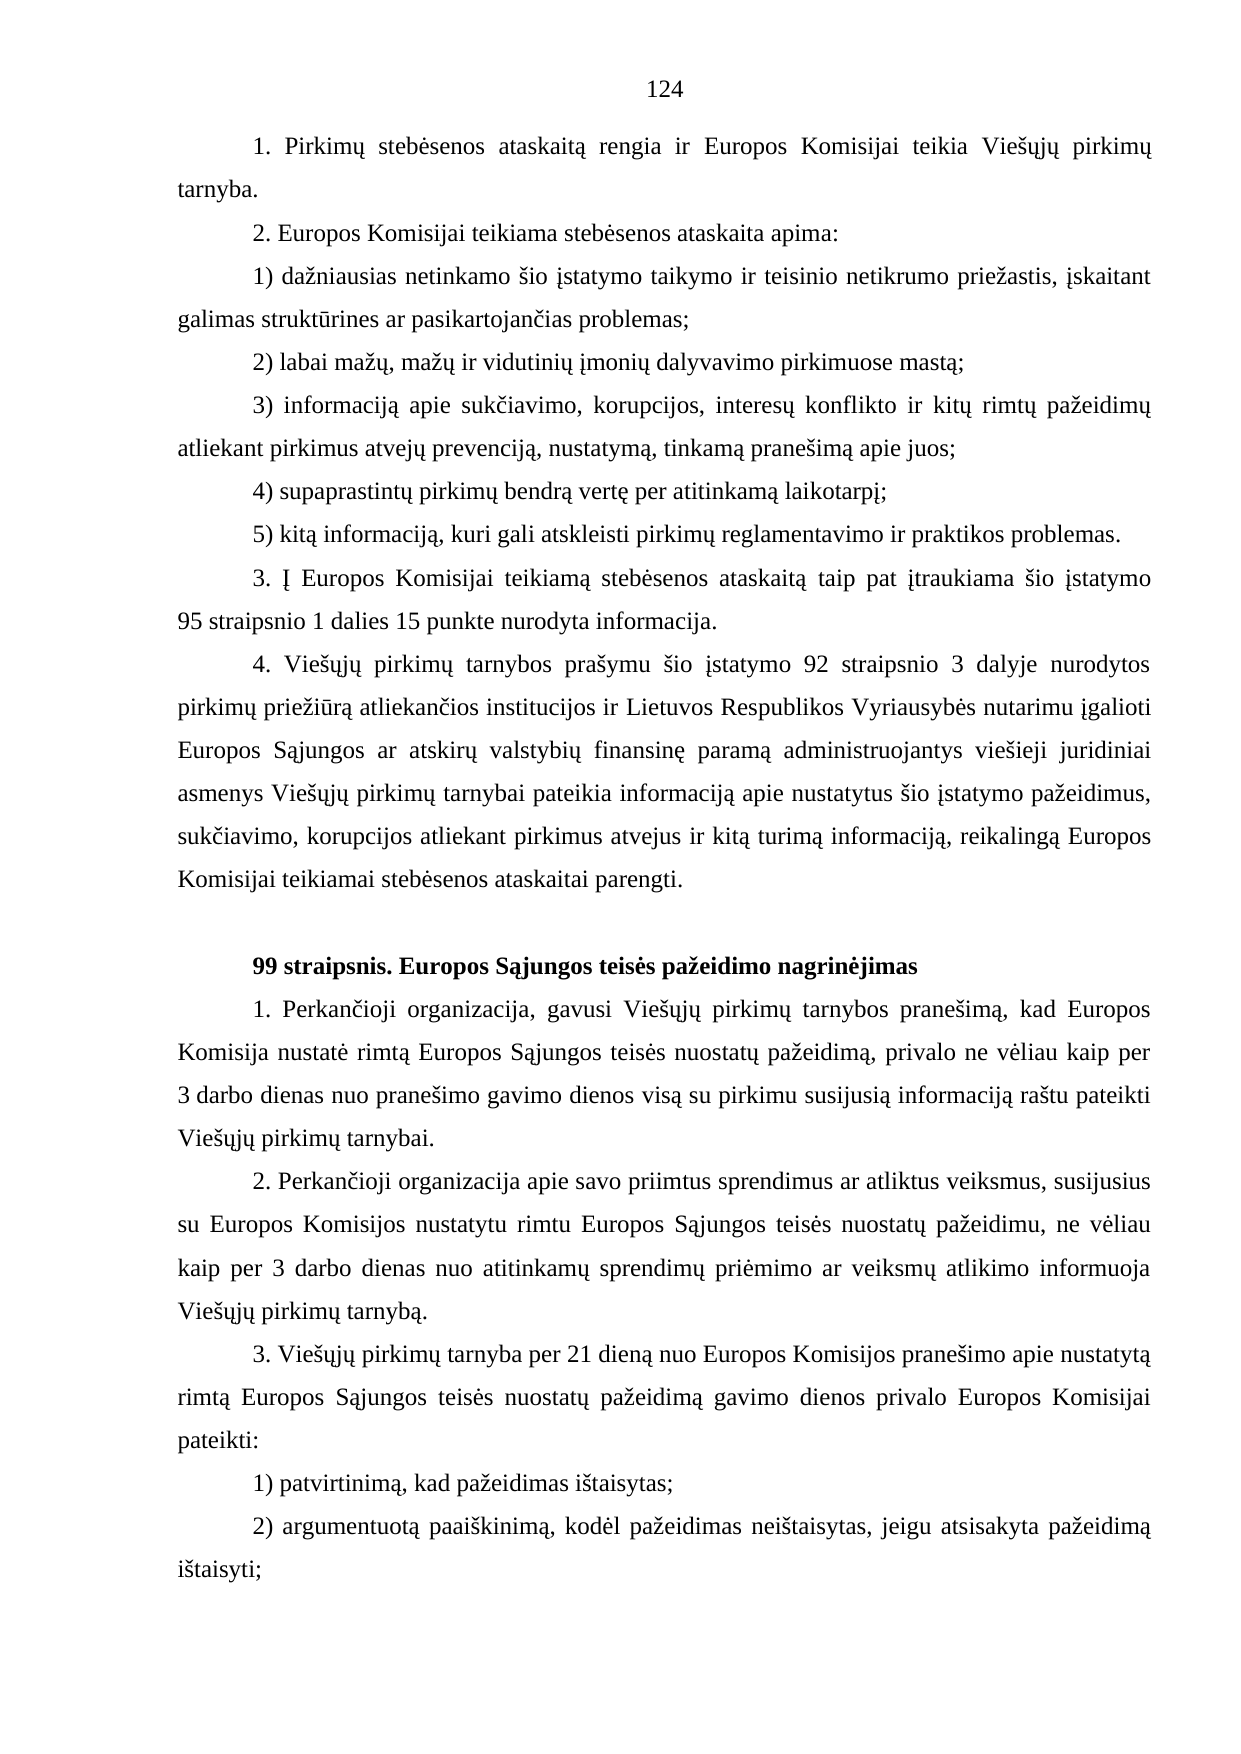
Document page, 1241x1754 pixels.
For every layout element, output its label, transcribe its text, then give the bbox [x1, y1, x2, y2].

text 1) patvirtinimą, kad pažeidimas ištaisytas; [177, 1468, 1152, 1497]
text 2. Perkančioji organizacija apie savo priimtus sprendimus ar atliktus veiksmus, susijusius su Europos Komisijos nustatytu rimtu Europos Sąjungos teisės nuostatų pažeidimu, ne vėliau kaip per 3 darbo dienas nuo atitinkamų sprendimų priėmimo ar veiksmų atlikimo informuoja Viešųjų pirkimų tarnybą. [177, 1166, 1152, 1324]
text 3. Viešųjų pirkimų tarnyba per 21 dieną nuo Europos Komisijos pranešimo apie nustatytą rimtą Europos Sąjungos teisės nuostatų pažeidimą gavimo dienos privalo Europos Komisijai pateikti: [177, 1339, 1152, 1454]
text 3) informaciją apie sukčiavimo, korupcijos, interesų konflikto ir kitų rimtų pažeidimų atliekant pirkimus atvejų prevenciją, nustatymą, tinkamą pranešimą apie juos; [177, 390, 1152, 462]
text 3. Į Europos Komisijai teikiamą stebėsenos ataskaitą taip pat įtraukiama šio įstatymo 95 straipsnio 1 dalies 15 punkte nurodyta informacija. [177, 563, 1152, 634]
text 99 straipsnis. Europos Sąjungos teisės pažeidimo nagrinėjimas [177, 951, 1152, 979]
text 2. Europos Komisijai teikiama stebėsenos ataskaita apima: [177, 218, 1152, 246]
text 4) supaprastintų pirkimų bendrą vertę per atitinkamą laikotarpį; [177, 476, 1152, 505]
text 1. Perkančioji organizacija, gavusi Viešųjų pirkimų tarnybos pranešimą, kad Europos Komisija nustatė rimtą Europos Sąjungos teisės nuostatų pažeidimą, privalo ne vėliau kaip per 3 darbo dienas nuo pranešimo gavimo dienos visą su pirkimu susijusią informaciją raštu pateikti Viešųjų pirkimų tarnybai. [177, 994, 1152, 1152]
text 5) kitą informaciją, kuri gali atskleisti pirkimų reglamentavimo ir praktikos problemas. [177, 519, 1152, 548]
text 2) labai mažų, mažų ir vidutinių įmonių dalyvavimo pirkimuose mastą; [177, 347, 1152, 376]
text 1) dažniausias netinkamo šio įstatymo taikymo ir teisinio netikrumo priežastis, įskaitant galimas struktūrines ar pasikartojančias problemas; [177, 261, 1152, 333]
text 1. Pirkimų stebėsenos ataskaitą rengia ir Europos Komisijai teikia Viešųjų pirkimų tarnyba. [177, 131, 1152, 203]
text 4. Viešųjų pirkimų tarnybos prašymu šio įstatymo 92 straipsnio 3 dalyje nurodytos pirkimų priežiūrą atliekančios institucijos ir Lietuvos Respublikos Vyriausybės nutarimu įgalioti Europos Sąjungos ar atskirų valstybių finansinę paramą administruojantys viešieji juridiniai asmenys Viešųjų pirkimų tarnybai pateikia informaciją apie nustatytus šio įstatymo pažeidimus, sukčiavimo, korupcijos atliekant pirkimus atvejus ir kitą turimą informaciją, reikalingą Europos Komisijai teikiamai stebėsenos ataskaitai parengti. [177, 649, 1152, 893]
text 2) argumentuotą paaiškinimą, kodėl pažeidimas neištaisytas, jeigu atsisakyta pažeidimą ištaisyti; [177, 1511, 1152, 1583]
